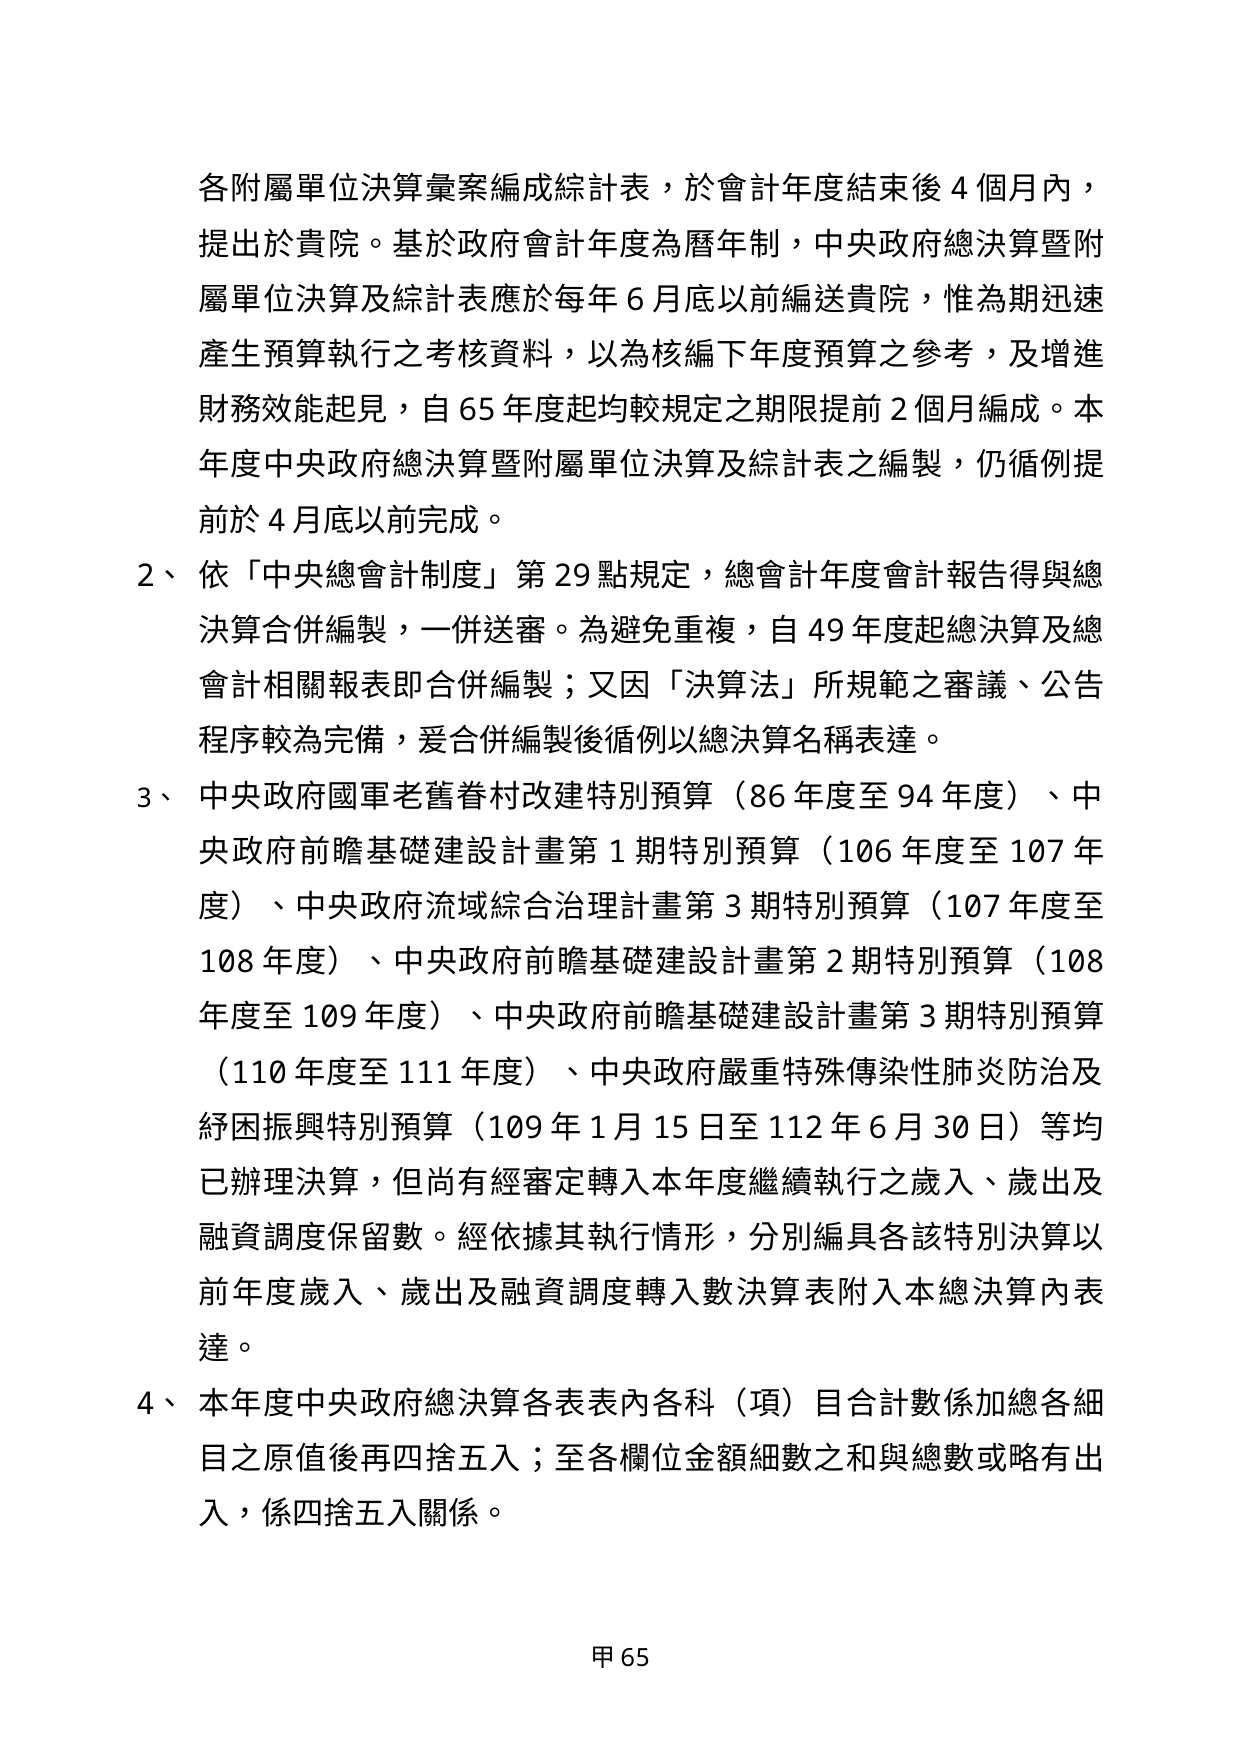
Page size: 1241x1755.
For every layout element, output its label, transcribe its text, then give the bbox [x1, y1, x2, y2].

list 本年度中央政府總決算各表表內各科（項）目合計數係加總各細目之原值後再四捨五入；至各欄位金額細數之和與總數或略有出入，係四捨五入關係。 [136, 1370, 1104, 1536]
list 中央政府國軍老舊眷村改建特別預算（86年度至94年度）、中央政府前瞻基礎建設計畫第1期特別預算（106年度至107年度）、中央政府流域綜合治理計畫第3期特別預算（107年度至108年度）、中央政府前瞻基礎建設計畫第2期特別預算（108年度至109年度）、中央政府前瞻基礎建設計畫第3期特別預算（110年度至111年度）、中央政府嚴重特殊傳染性肺炎防治及紓困振興特別預算（109年1月15日至112年6月30日）等均已辦理決算，但尚有經審定轉入本年度繼續執行之歲入、歲出及融資調度保留數。經依據其執行情形，分別編具各該特別決算以前年度歲入、歲出及融資調度轉入數決算表附入本總決算內表達。 [136, 763, 1104, 1370]
list 各附屬單位決算彙案編成綜計表，於會計年度結束後4個月內，提出於貴院。基於政府會計年度為曆年制，中央政府總決算暨附屬單位決算及綜計表應於每年6月底以前編送貴院，惟為期迅速產生預算執行之考核資料，以為核編下年度預算之參考，及增進財務效能起見，自65年度起均較規定之期限提前2個月編成。本年度中央政府總決算暨附屬單位決算及綜計表之編製，仍循例提前於4月底以前完成。 [136, 156, 1104, 542]
list 依「中央總會計制度」第29點規定，總會計年度會計報告得與總決算合併編製，一併送審。為避免重複，自49年度起總決算及總會計相關報表即合併編製；又因「決算法」所規範之審議、公告程序較為完備，爰合併編製後循例以總決算名稱表達。 [136, 542, 1104, 763]
